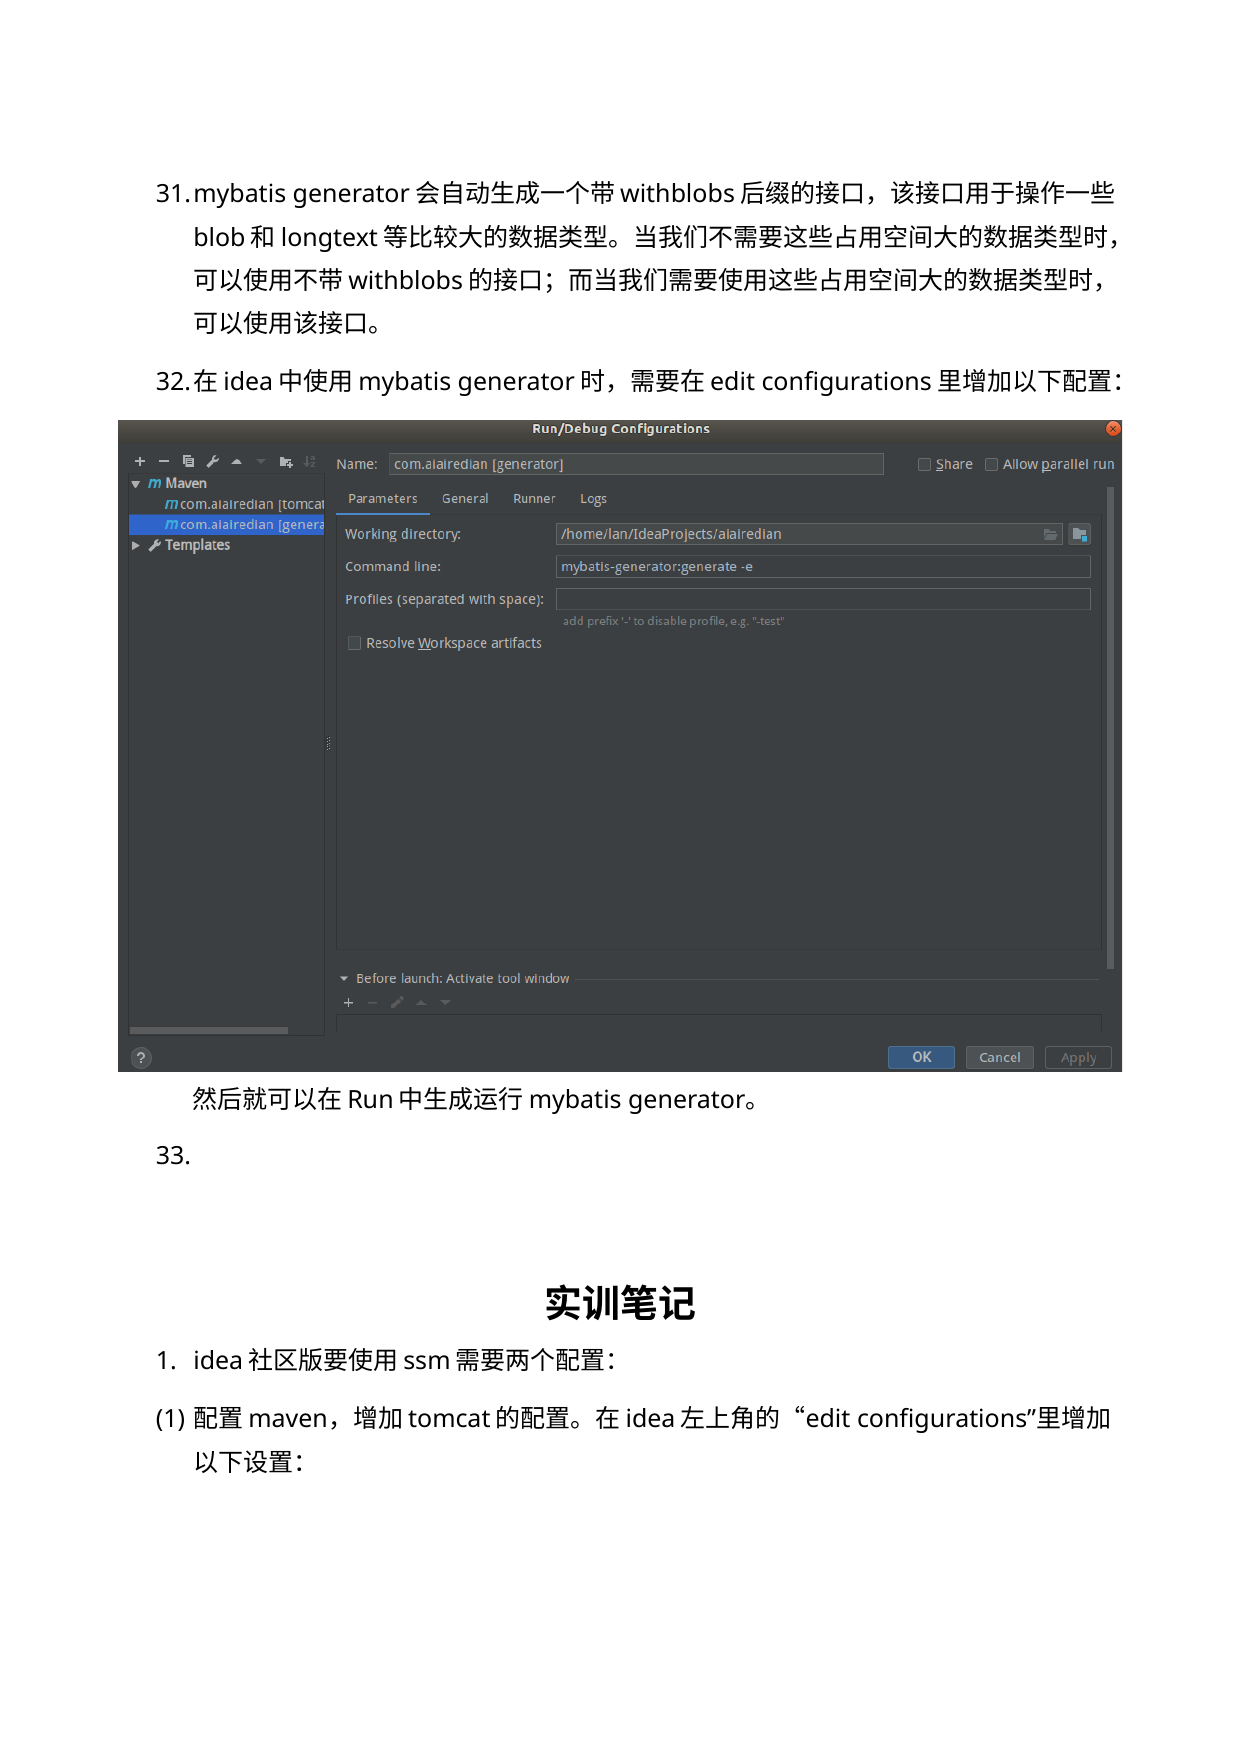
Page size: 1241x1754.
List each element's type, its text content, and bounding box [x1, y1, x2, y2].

list 配置maven，增加tomcat的配置。在idea左上角的“edit configurations”里增加以下设置： [156, 1398, 1122, 1478]
text 然后就可以在Run中生成运行mybatis generator。 [118, 1072, 1122, 1116]
subtitle 实训笔记 [118, 1273, 1122, 1328]
list idea社区版要使用ssm需要两个配置： [156, 1341, 1122, 1377]
list 在idea中使用mybatis generator时，需要在edit configurations里增加以下配置： [156, 362, 1122, 398]
picture [118, 420, 1123, 1072]
list mybatis generator会自动生成一个带withblobs后缀的接口，该接口用于操作一些blob和longtext等比较大的数据类型。当我们不需要这些占用空间大的数据类型时，可以使用不带withblobs的接口；而当我们需要使用这些占用空间大的数据类型时，可以使用该接口。 [156, 173, 1122, 340]
